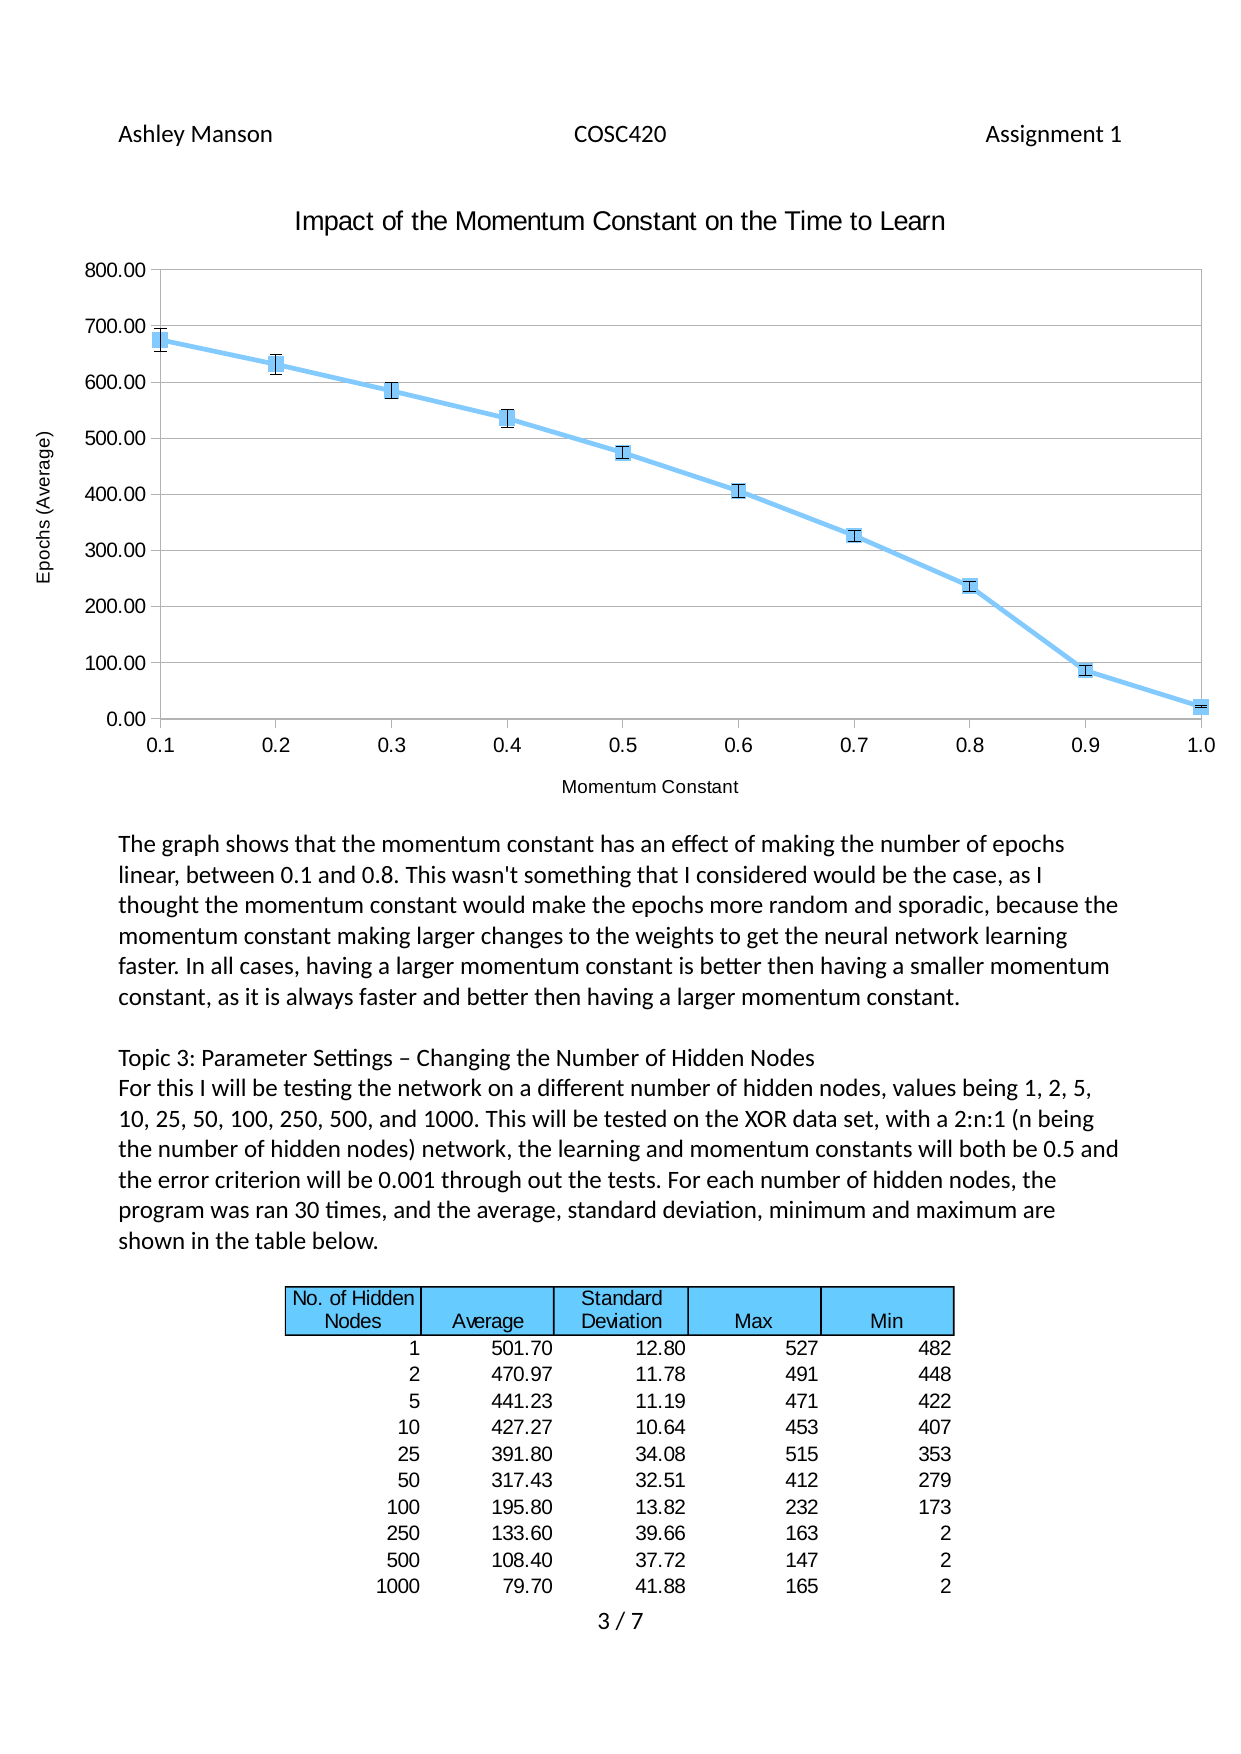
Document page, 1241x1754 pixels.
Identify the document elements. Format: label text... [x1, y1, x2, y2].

text Topic 3: Parameter Settings – Changing the Number of Hidden Nodes [118, 1042, 1122, 1072]
text The graph shows that the momentum constant has an effect of making the number of epochs linear, between 0.1 and 0.8. This wasn't something that I considered would be the case, as I thought the momentum constant would make the epochs more random and sporadic, because the momentum constant making larger changes to the weights to get the neural network learning faster. In all cases, having a larger momentum constant is better then having a smaller momentum constant, as it is always faster and better then having a larger momentum constant. [118, 829, 1122, 1011]
text For this I will be testing the network on a different number of hidden nodes, values being 1, 2, 5, 10, 25, 50, 100, 250, 500, and 1000. This will be tested on the XOR data set, with a 2:n:1 (n being the number of hidden nodes) network, the learning and momentum constants will both be 0.5 and the error criterion will be 0.001 through out the tests. For each number of hidden nodes, the program was ran 30 times, and the average, standard deviation, minimum and maximum are shown in the table below. [118, 1072, 1122, 1256]
